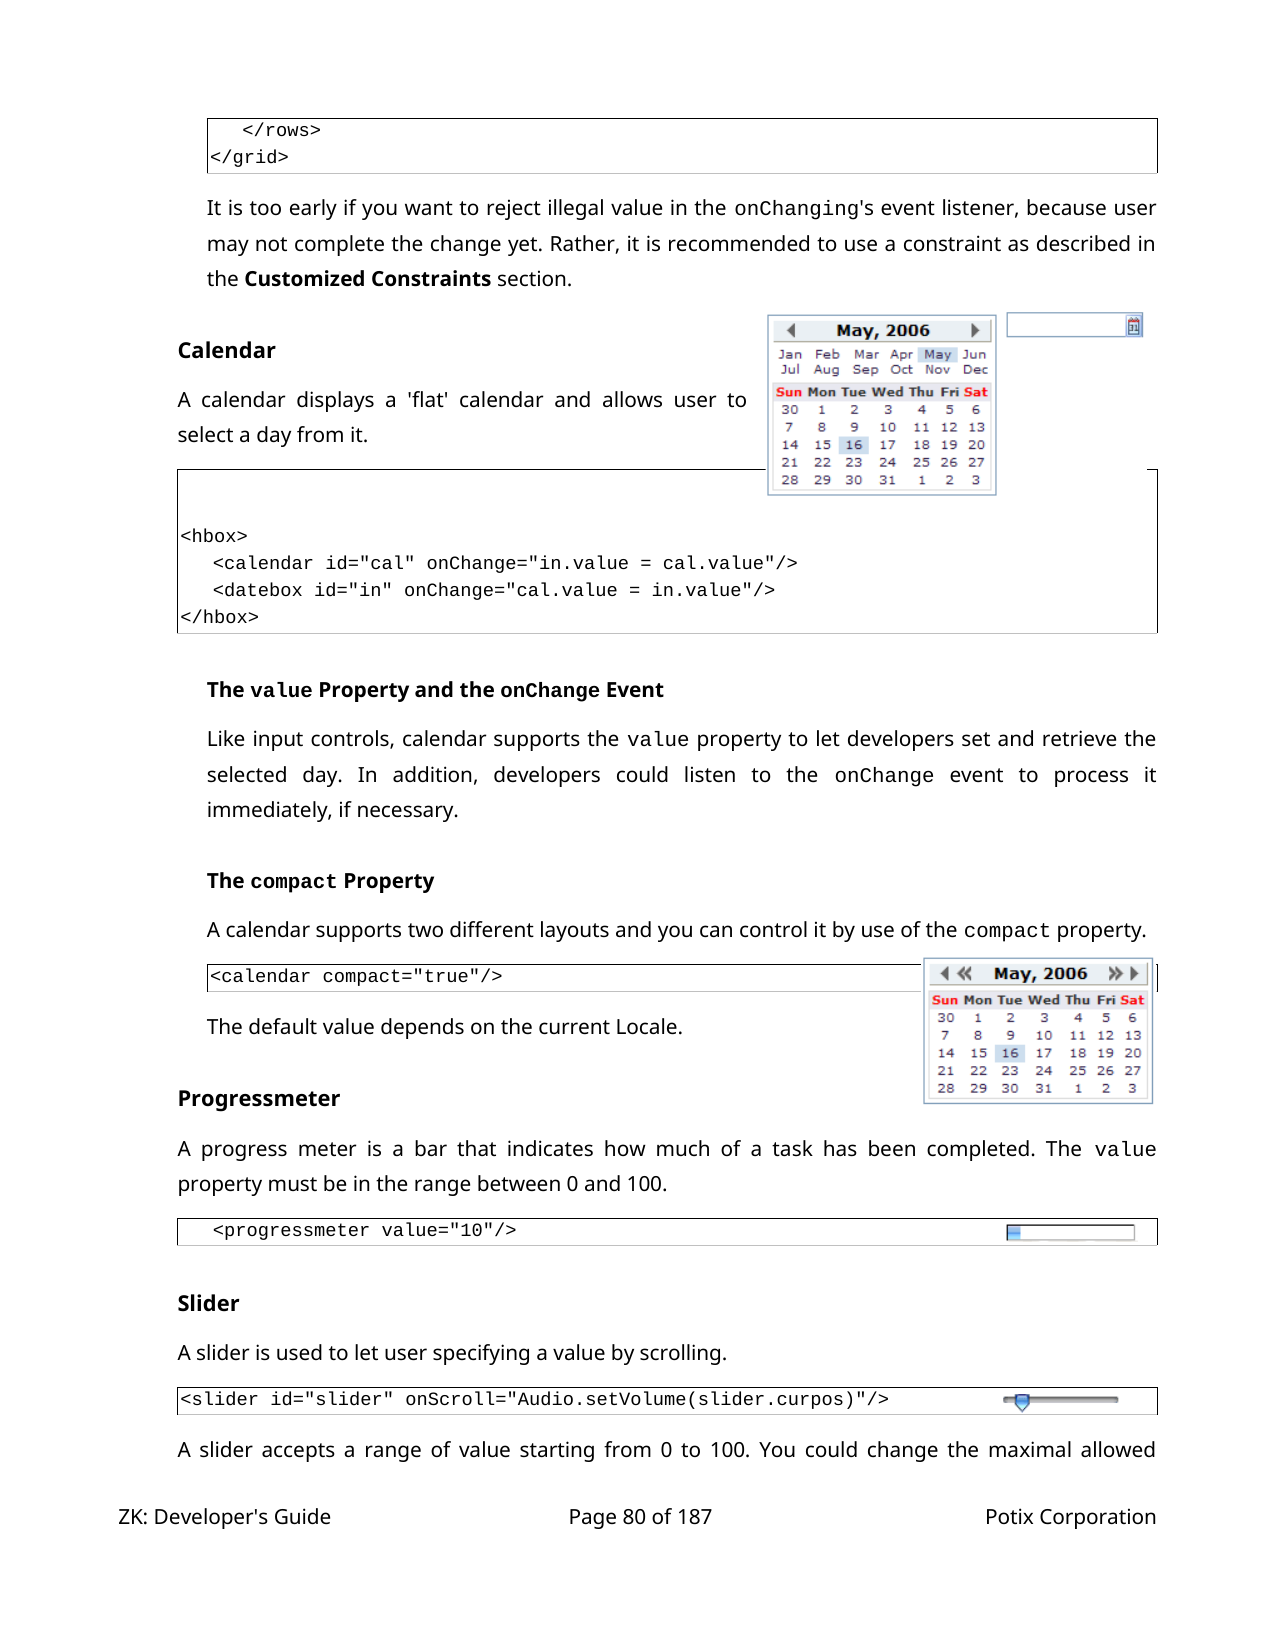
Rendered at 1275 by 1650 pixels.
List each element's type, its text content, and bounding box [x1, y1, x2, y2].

subtitle Progressmeter [177, 1083, 1157, 1113]
text It is too early if you want to reject illegal value in the onChanging's event listener, because user may not complete the change yet. Rather, it is recommended to use a constraint as described in the Customized Constraints section. [207, 193, 1157, 292]
text <datebox id="in" onChange="cal.value = in.value"/> [178, 578, 1157, 602]
picture [765, 311, 1147, 497]
text <slider id="slider" onScroll="Audio.setVolume(slider.curpos)"/> [178, 1388, 1157, 1414]
picture [921, 954, 1157, 1108]
picture [1003, 1222, 1138, 1242]
text A calendar displays a 'flat' calendar and allows user to select a day from it. [177, 385, 765, 449]
subtitle Slider [177, 1288, 1157, 1318]
text <calendar id="cal" onChange="in.value = cal.value"/> [178, 551, 1157, 575]
text <progressmeter value="10"/> [178, 1219, 1157, 1245]
text A calendar supports two different layouts and you can control it by use of the compact property. [207, 915, 1157, 944]
text A slider accepts a range of value starting from 0 to 100. You could change the maximal allowed [177, 1435, 1157, 1463]
text A slider is used to let user specifying a value by scrolling. [177, 1338, 1157, 1367]
text A progress meter is a bar that indicates how much of a task has been completed. The value property must be in the range between 0 and 100. [177, 1134, 1157, 1197]
text <hbox> [178, 524, 1157, 548]
picture [1001, 1394, 1123, 1413]
text </hbox> [178, 605, 1157, 633]
text </rows> [208, 119, 1157, 142]
subtitle The compact Property [207, 866, 1157, 894]
text Like input controls, calendar supports the value property to let developers set and retrieve the selected day. In addition, developers could listen to the onChange event to process it immediately, if necessary. [207, 724, 1157, 823]
text The default value depends on the current Locale. [207, 1012, 921, 1041]
text <calendar compact="true"/> [208, 965, 921, 991]
subtitle [1147, 335, 1157, 365]
subtitle The value Property and the onChange Event [207, 675, 1157, 704]
text </grid> [208, 145, 1157, 173]
subtitle Calendar [177, 335, 765, 365]
